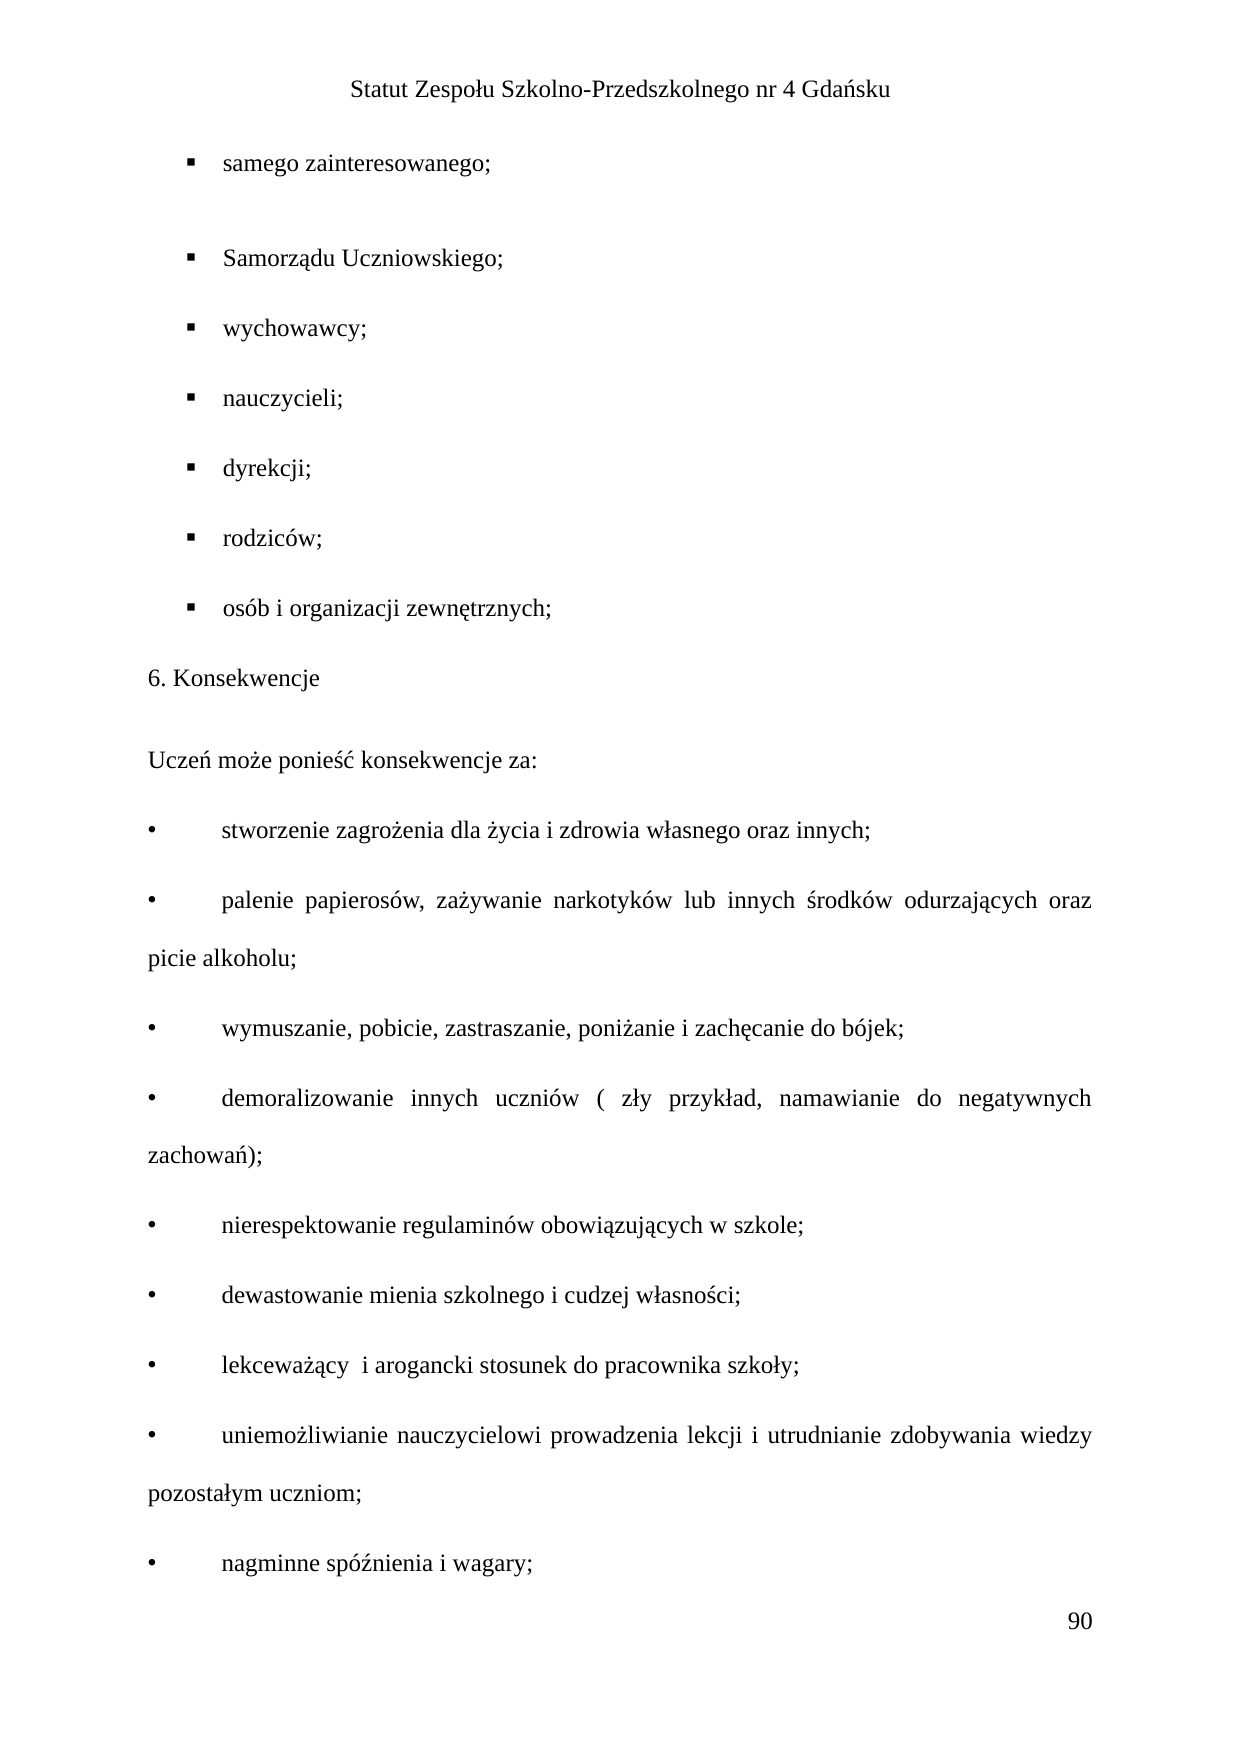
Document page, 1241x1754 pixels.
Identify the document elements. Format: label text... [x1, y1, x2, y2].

list osób i organizacji zewnętrznych; [185, 593, 1093, 621]
list dyrekcji; [185, 453, 1093, 481]
list stworzenie zagrożenia dla życia i zdrowia własnego oraz innych; [148, 815, 1093, 844]
list wymuszanie, pobicie, zastraszanie, poniżanie i zachęcanie do bójek; [148, 1013, 1093, 1041]
text 6. Konsekwencje [148, 663, 1093, 691]
text Uczeń może ponieść konsekwencje za: [148, 745, 1093, 774]
list nierespektowanie regulaminów obowiązujących w szkole; [148, 1210, 1093, 1239]
list samego zainteresowanego; [185, 148, 1093, 176]
list uniemożliwianie nauczycielowi prowadzenia lekcji i utrudnianie zdobywania wiedzy pozostałym uczniom; [148, 1420, 1093, 1506]
list dewastowanie mienia szkolnego i cudzej własności; [148, 1280, 1093, 1309]
list wychowawcy; [185, 313, 1093, 341]
list nauczycieli; [185, 383, 1093, 411]
list demoralizowanie innych uczniów ( zły przykład, namawianie do negatywnych zachowań); [148, 1083, 1093, 1169]
list lekceważący i arogancki stosunek do pracownika szkoły; [148, 1350, 1093, 1379]
list nagminne spóźnienia i wagary; [148, 1548, 1093, 1576]
list Samorządu Uczniowskiego; [185, 243, 1093, 271]
list palenie papierosów, zażywanie narkotyków lub innych środków odurzających oraz picie alkoholu; [148, 885, 1093, 971]
list rodziców; [185, 523, 1093, 551]
